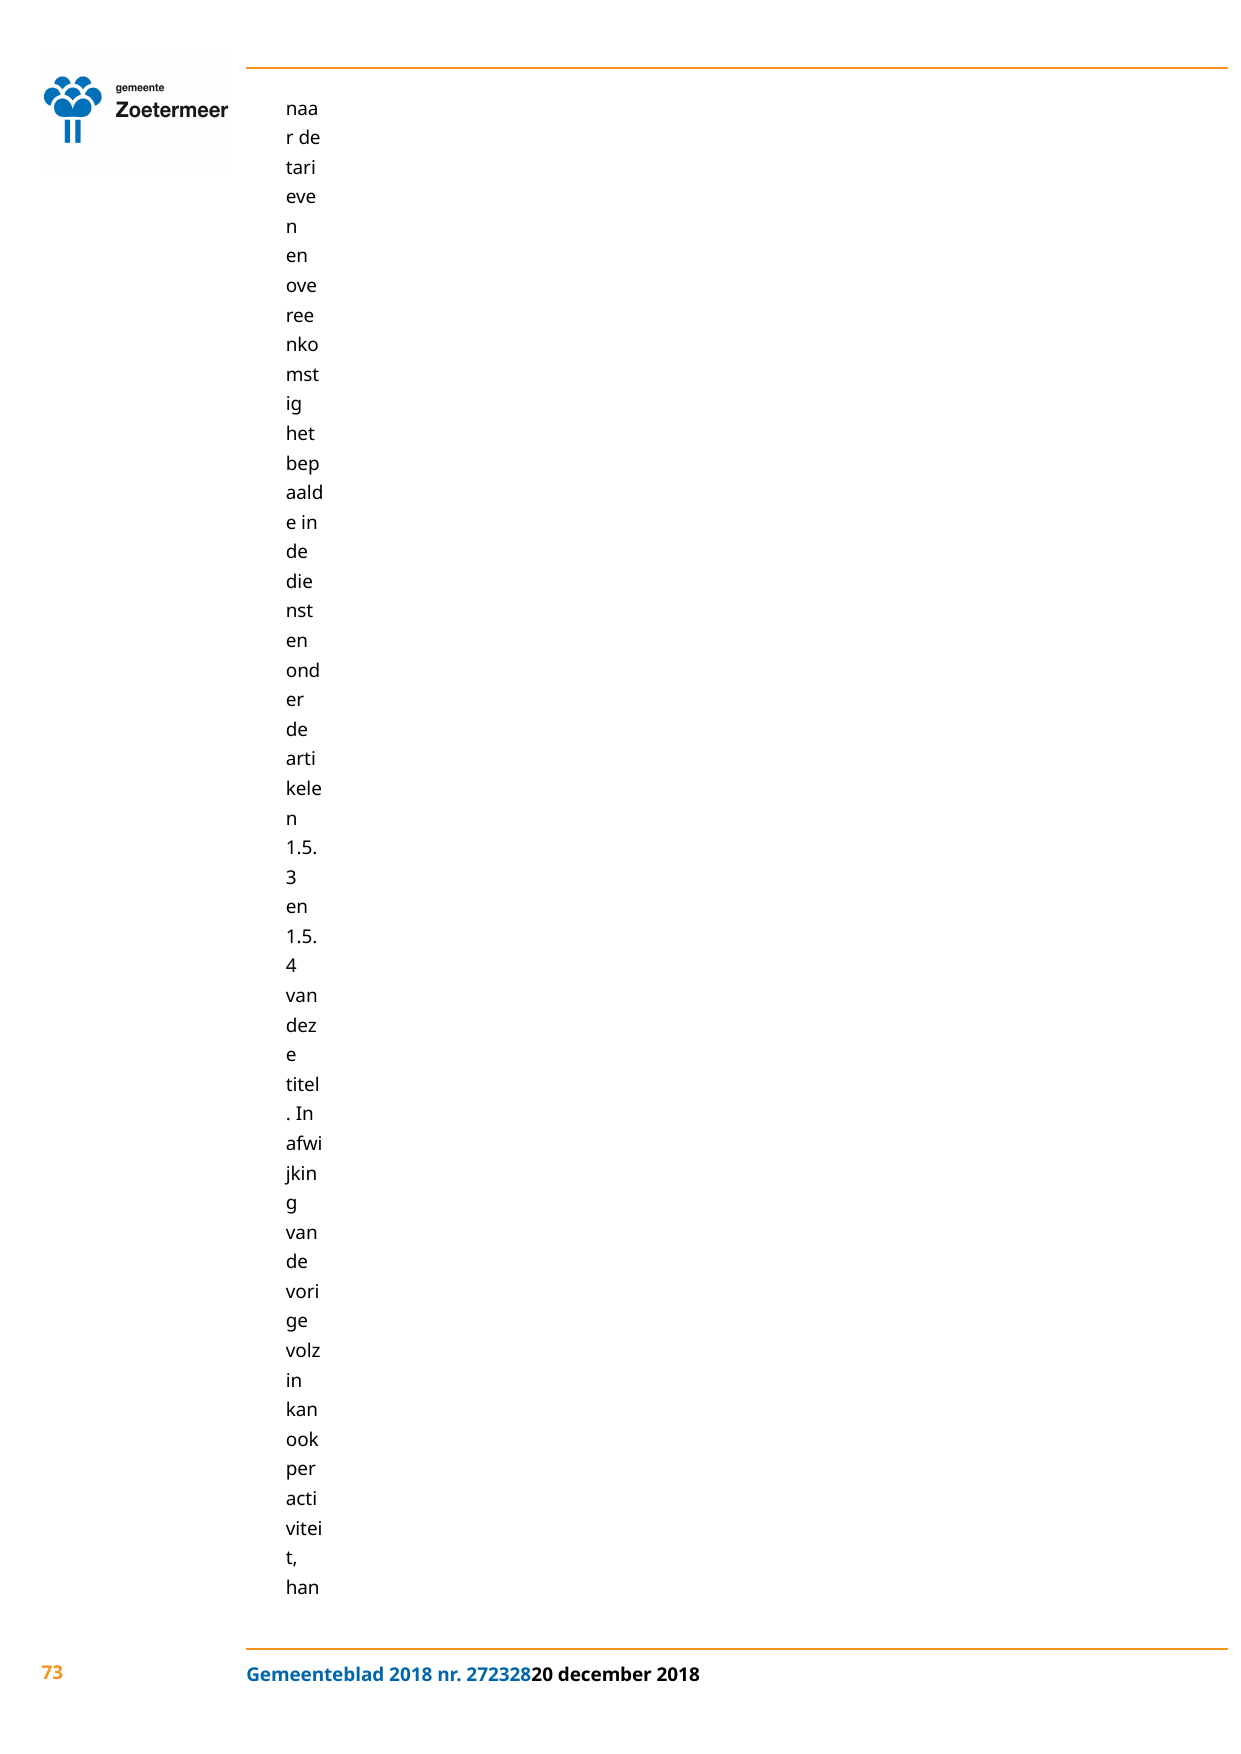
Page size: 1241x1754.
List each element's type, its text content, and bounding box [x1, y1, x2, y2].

table_cell [361, 95, 398, 1600]
table_cell naar de tarieven en overeenkomstig het bepaalde in de diensten onder de artikelen 1.5.3 en 1.5.4 van deze titel. In afwijking van de vorige volzin kan ook per activiteit, han [286, 95, 323, 1600]
picture [41, 47, 231, 172]
table_cell [323, 95, 361, 1600]
table_cell [248, 95, 286, 1600]
